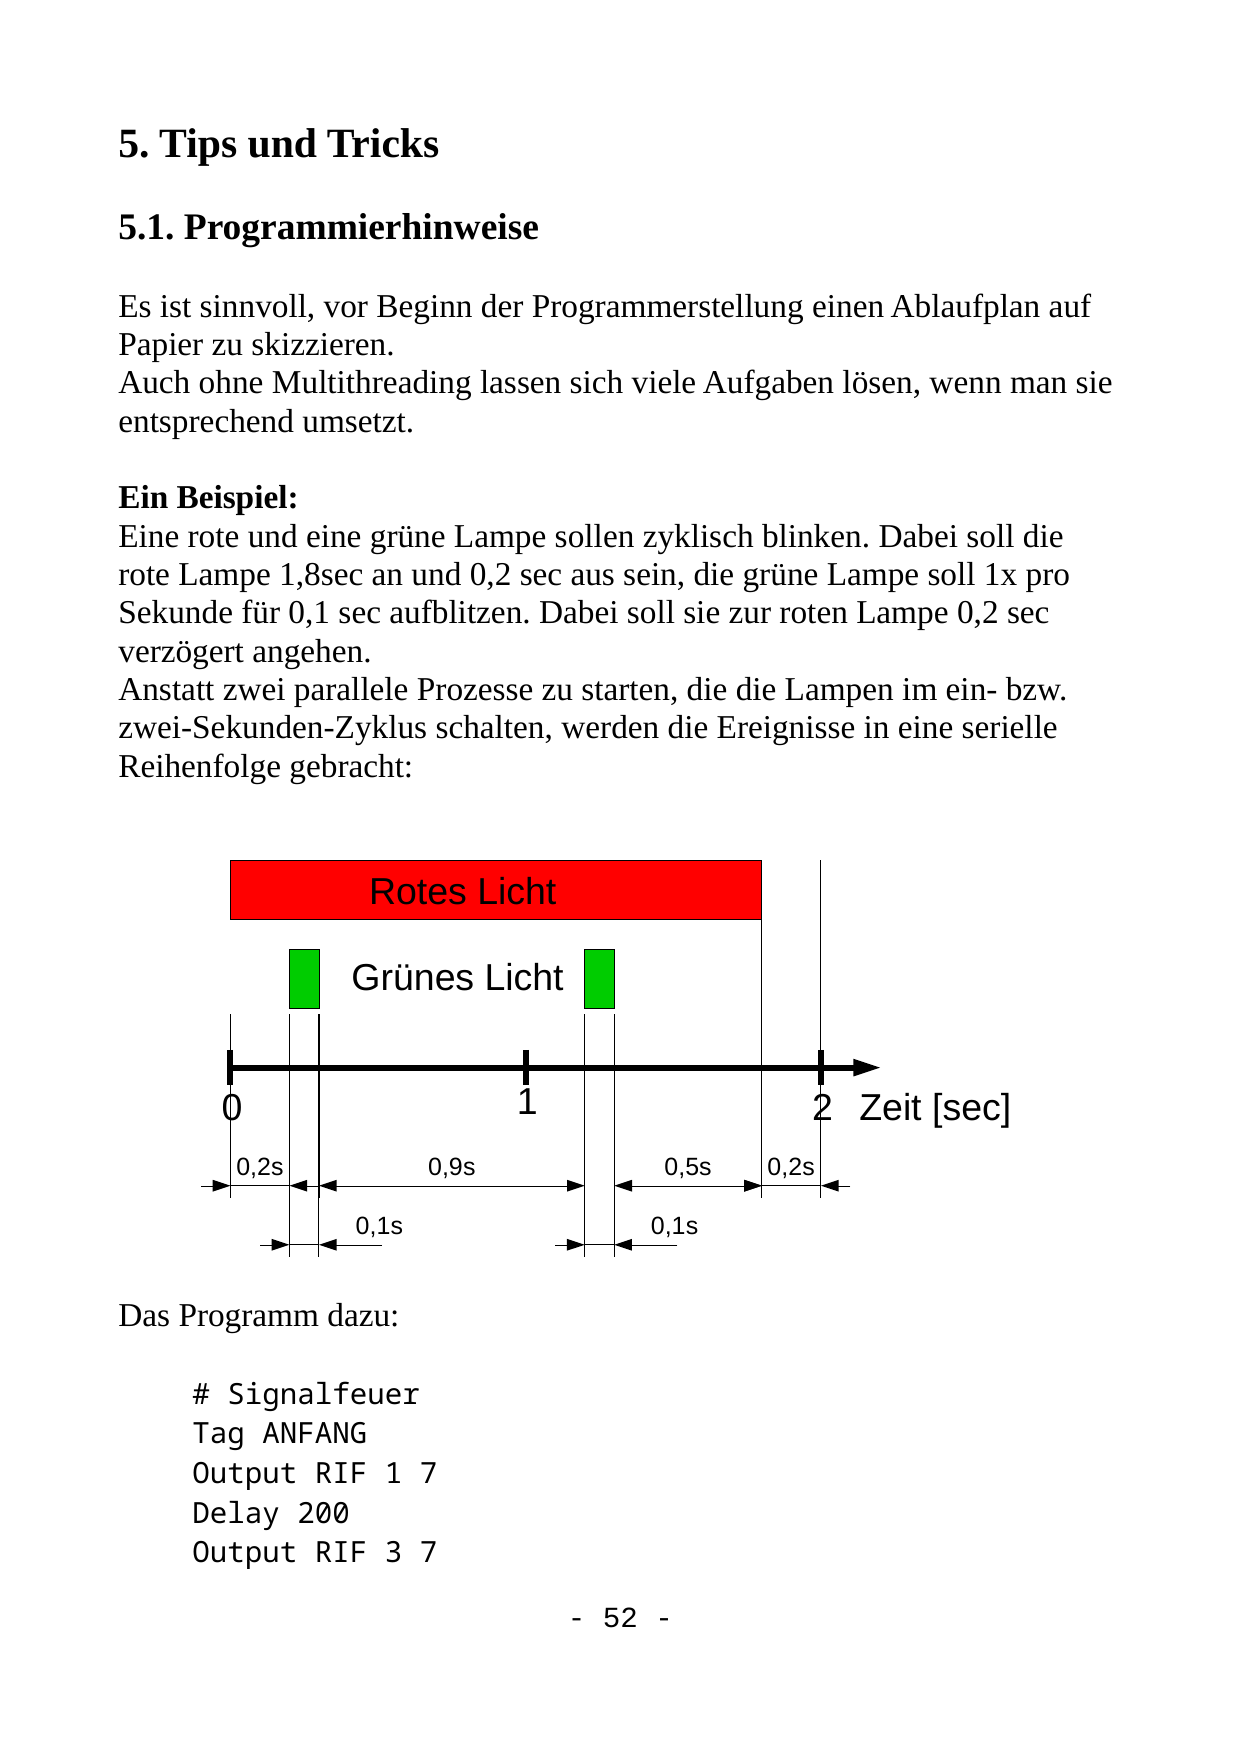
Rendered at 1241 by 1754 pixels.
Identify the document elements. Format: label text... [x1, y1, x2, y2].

text Tag ANFANG Output RIF 1 7 Delay 200 Output RIF 3 7 [118, 1413, 1122, 1571]
text # Signalfeuer [118, 1373, 1122, 1413]
text Auch ohne Multithreading lassen sich viele Aufgaben lösen, wenn man sie entsprechend umsetzt. [118, 362, 1122, 439]
text Anstatt zwei parallele Prozesse zu starten, die die Lampen im ein- bzw. zwei-Sekunden-Zyklus schalten, werden die Ereignisse in eine serielle Reihenfolge gebracht: [118, 669, 1122, 784]
text 5. Tips und Tricks [118, 118, 1122, 166]
text 5.1. Programmierhinweise [118, 204, 1122, 247]
text Ein Beispiel: [118, 477, 1122, 516]
text Das Programm dazu: [118, 1295, 1122, 1333]
text Eine rote und eine grüne Lampe sollen zyklisch blinken. Dabei soll die rote Lampe 1,8sec an und 0,2 sec aus sein, die grüne Lampe soll 1x pro Sekunde für 0,1 sec aufblitzen. Dabei soll sie zur roten Lampe 0,2 sec verzögert angehen. [118, 516, 1122, 669]
text Es ist sinnvoll, vor Beginn der Programmerstellung einen Ablaufplan auf Papier zu skizzieren. [118, 286, 1122, 362]
